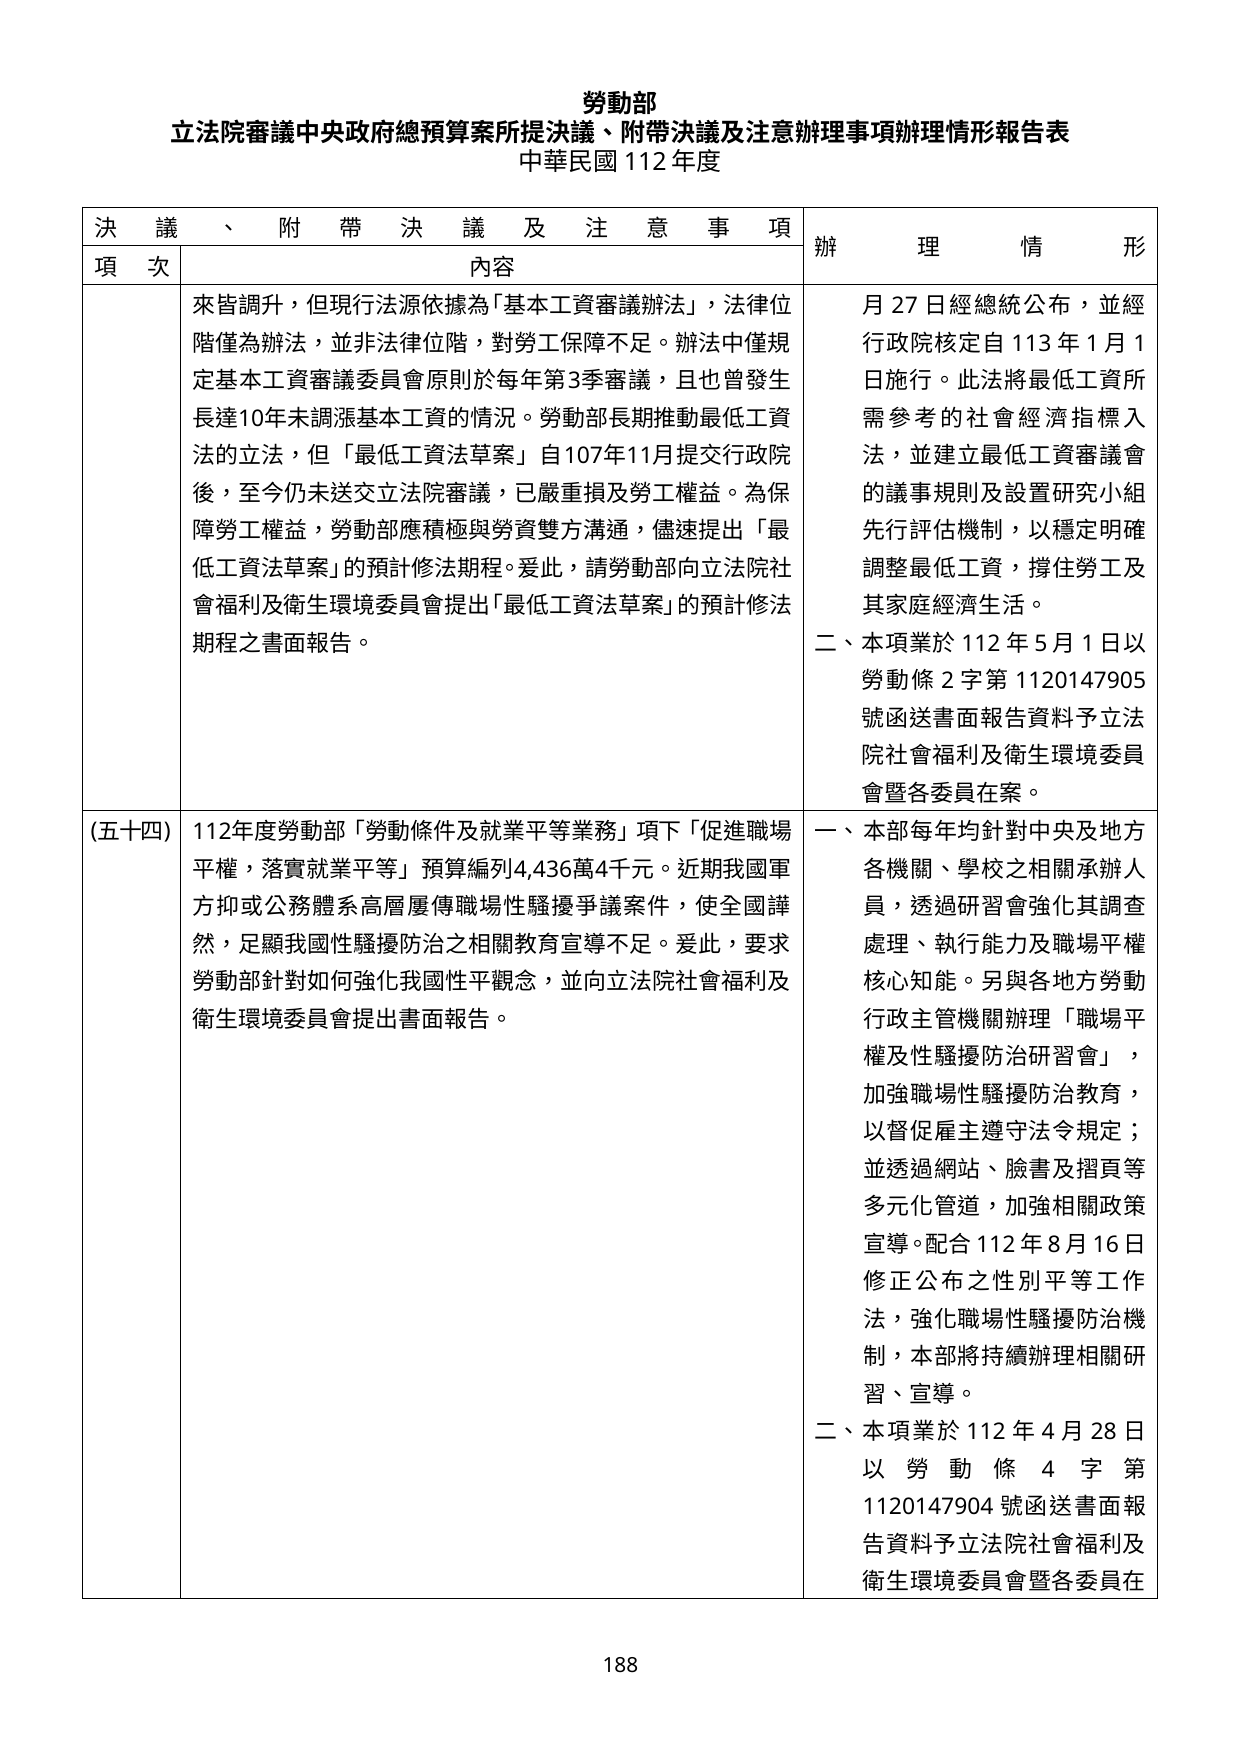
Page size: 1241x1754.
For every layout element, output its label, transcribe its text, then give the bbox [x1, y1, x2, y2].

table_header 辦理情形 [804, 208, 1157, 284]
table_cell 月27日經總統公布，並經行政院核定自113年1月1日施行。此法將最低工資所需參考的社會經濟指標入法，並建立最低工資審議會的議事規則及設置研究小組先行評估機制，以穩定明確調整最低工資，撐住勞工及其家庭經濟生活。 本項業於112年5月1日以勞動條2字第1120147905號函送書面報告資料予立法院社會福利及衛生環境委員會暨各委員在案。 [804, 285, 1157, 810]
table_cell 本部每年均針對中央及地方各機關、學校之相關承辦人員，透過研習會強化其調查處理、執行能力及職場平權核心知能。另與各地方勞動行政主管機關辦理「職場平權及性騷擾防治研習會」，加強職場性騷擾防治教育，以督促雇主遵守法令規定；並透過網站、臉書及摺頁等多元化管道，加強相關政策宣導。配合112年8月16日修正公布之性別平等工作法，強化職場性騷擾防治機制，本部將持續辦理相關研習、宣導。 本項業於112年4月28日以勞動條4字第1120147904號函送書面報告資料予立法院社會福利及衛生環境委員會暨各委員在案。 [804, 811, 1157, 1598]
table_header 決議、附帶決議及注意事項 [83, 208, 803, 245]
table_cell (五十四) [83, 811, 180, 1598]
table_cell 來皆調升，但現行法源依據為「基本工資審議辦法」，法律位階僅為辦法，並非法律位階，對勞工保障不足。辦法中僅規定基本工資審議委員會原則於每年第3季審議，且也曾發生長達10年未調漲基本工資的情況。勞動部長期推動最低工資法的立法，但「最低工資法草案」自107年11月提交行政院後，至今仍未送交立法院審議，已嚴重損及勞工權益。為保障勞工權益，勞動部應積極與勞資雙方溝通，儘速提出「最低工資法草案」的預計修法期程。爰此，請勞動部向立法院社會福利及衛生環境委員會提出「最低工資法草案」的預計修法期程之書面報告。 [181, 285, 803, 810]
table_cell [83, 285, 180, 810]
table_cell 項次 [83, 246, 180, 284]
table_cell 內容 [181, 246, 803, 284]
table_cell 112年度勞動部「勞動條件及就業平等業務」項下「促進職場平權，落實就業平等」預算編列4,436萬4千元。近期我國軍方抑或公務體系高層屢傳職場性騷擾爭議案件，使全國譁然，足顯我國性騷擾防治之相關教育宣導不足。爰此，要求勞動部針對如何強化我國性平觀念，並向立法院社會福利及衛生環境委員會提出書面報告。 [181, 811, 803, 1598]
